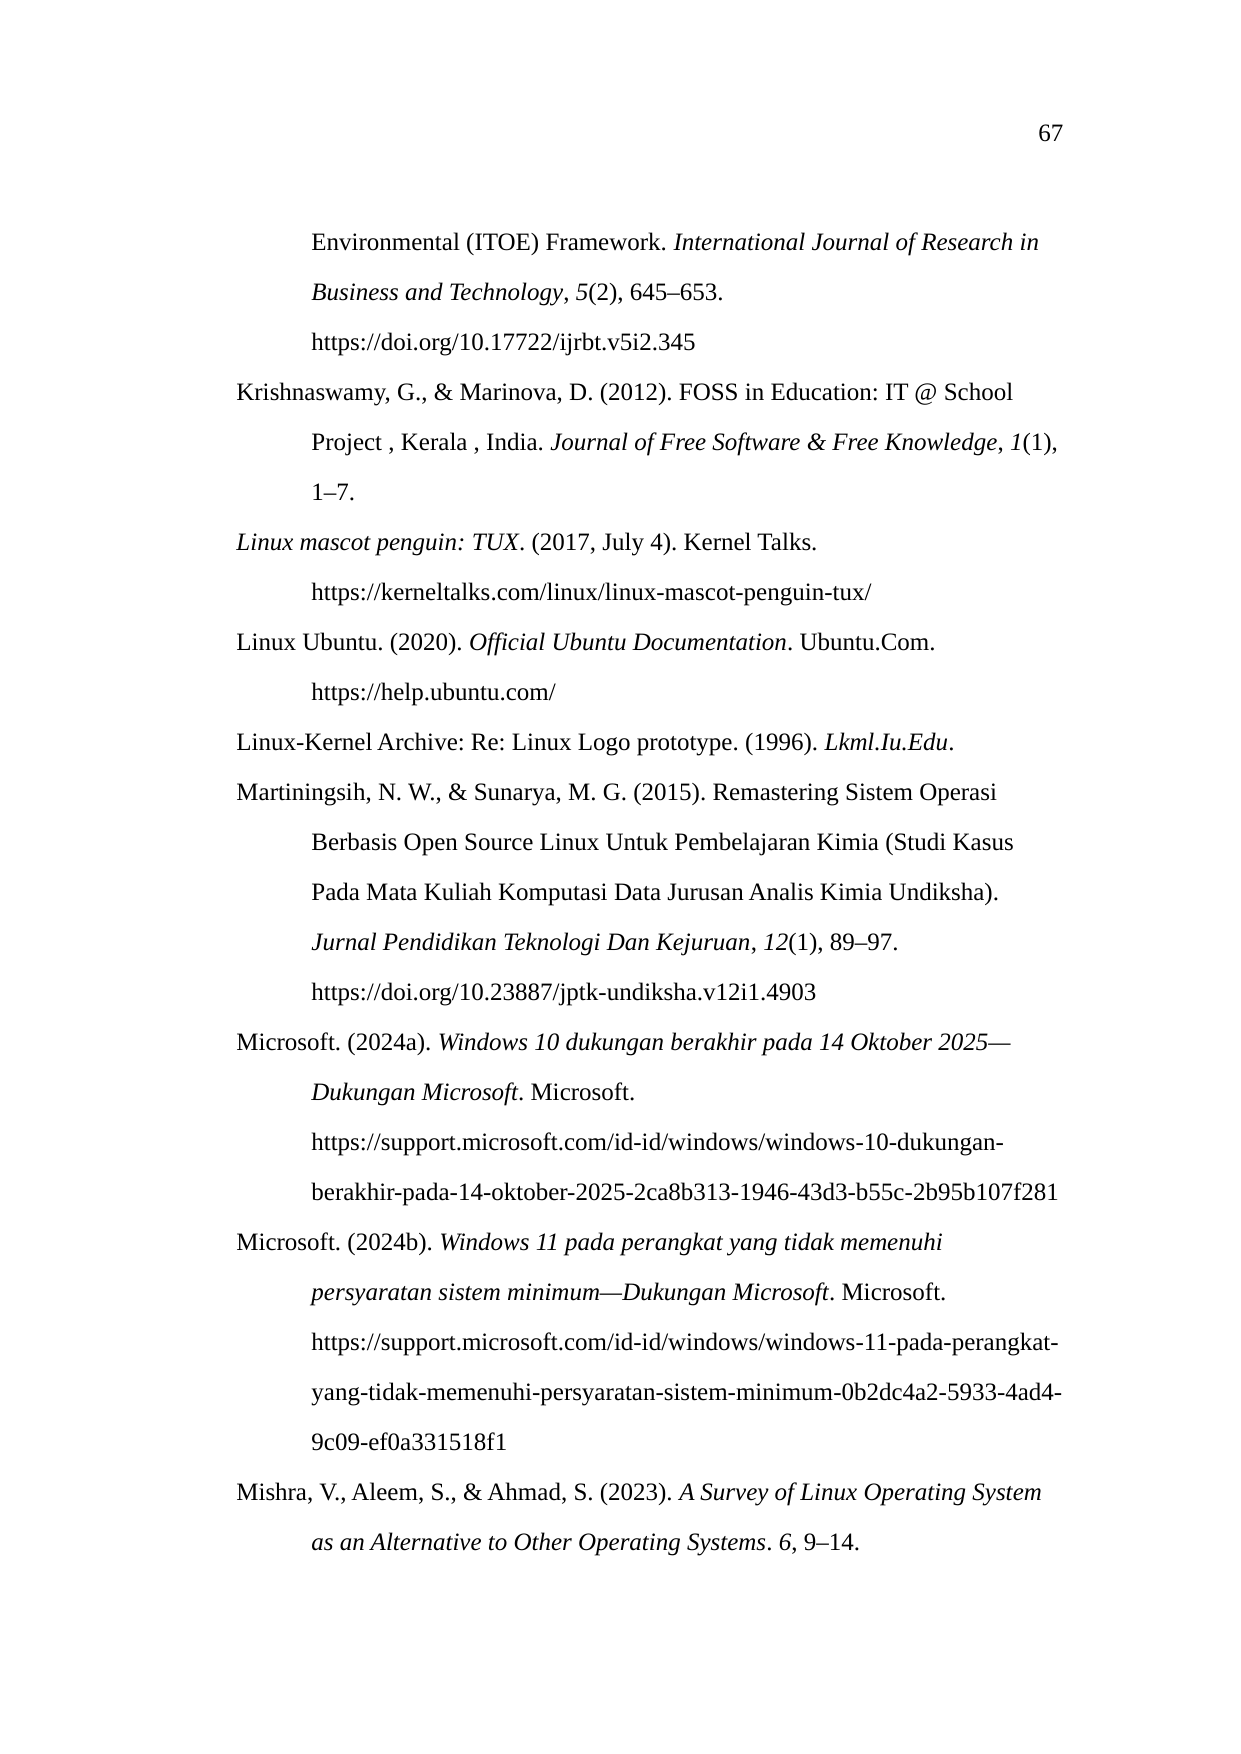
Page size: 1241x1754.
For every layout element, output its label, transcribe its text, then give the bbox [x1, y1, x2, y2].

text Martiningsih, N. W., & Sunarya, M. G. (2015). Remastering Sistem Operasi Berbasis Open Source Linux Untuk Pembelajaran Kimia (Studi Kasus Pada Mata Kuliah Komputasi Data Jurusan Analis Kimia Undiksha). Jurnal Pendidikan Teknologi Dan Kejuruan, 12(1), 89–97. https://doi.org/10.23887/jptk-undiksha.v12i1.4903 [236, 756, 1063, 1006]
text Microsoft. (2024b). Windows 11 pada perangkat yang tidak memenuhi persyaratan sistem minimum—Dukungan Microsoft. Microsoft. https://support.microsoft.com/id-id/windows/windows-11-pada-perangkat-yang-tidak-memenuhi-persyaratan-sistem-minimum-0b2dc4a2-5933-4ad4-9c09-ef0a331518f1 [236, 1206, 1063, 1456]
text Mishra, V., Aleem, S., & Ahmad, S. (2023). A Survey of Linux Operating System as an Alternative to Other Operating Systems. 6, 9–14. [236, 1456, 1063, 1556]
text Linux mascot penguin: TUX. (2017, July 4). Kernel Talks. https://kerneltalks.com/linux/linux-mascot-penguin-tux/ [236, 506, 1063, 606]
text Environmental (ITOE) Framework. International Journal of Research in Business and Technology, 5(2), 645–653. https://doi.org/10.17722/ijrbt.v5i2.345 [236, 206, 1063, 356]
text Microsoft. (2024a). Windows 10 dukungan berakhir pada 14 Oktober 2025—Dukungan Microsoft. Microsoft. https://support.microsoft.com/id-id/windows/windows-10-dukungan-berakhir-pada-14-oktober-2025-2ca8b313-1946-43d3-b55c-2b95b107f281 [236, 1006, 1063, 1206]
text Krishnaswamy, G., & Marinova, D. (2012). FOSS in Education: IT @ School Project , Kerala , India. Journal of Free Software & Free Knowledge, 1(1), 1–7. [236, 356, 1063, 506]
text Linux Ubuntu. (2020). Official Ubuntu Documentation. Ubuntu.Com. https://help.ubuntu.com/ [236, 606, 1063, 706]
text Linux-Kernel Archive: Re: Linux Logo prototype. (1996). Lkml.Iu.Edu. [236, 706, 1063, 756]
